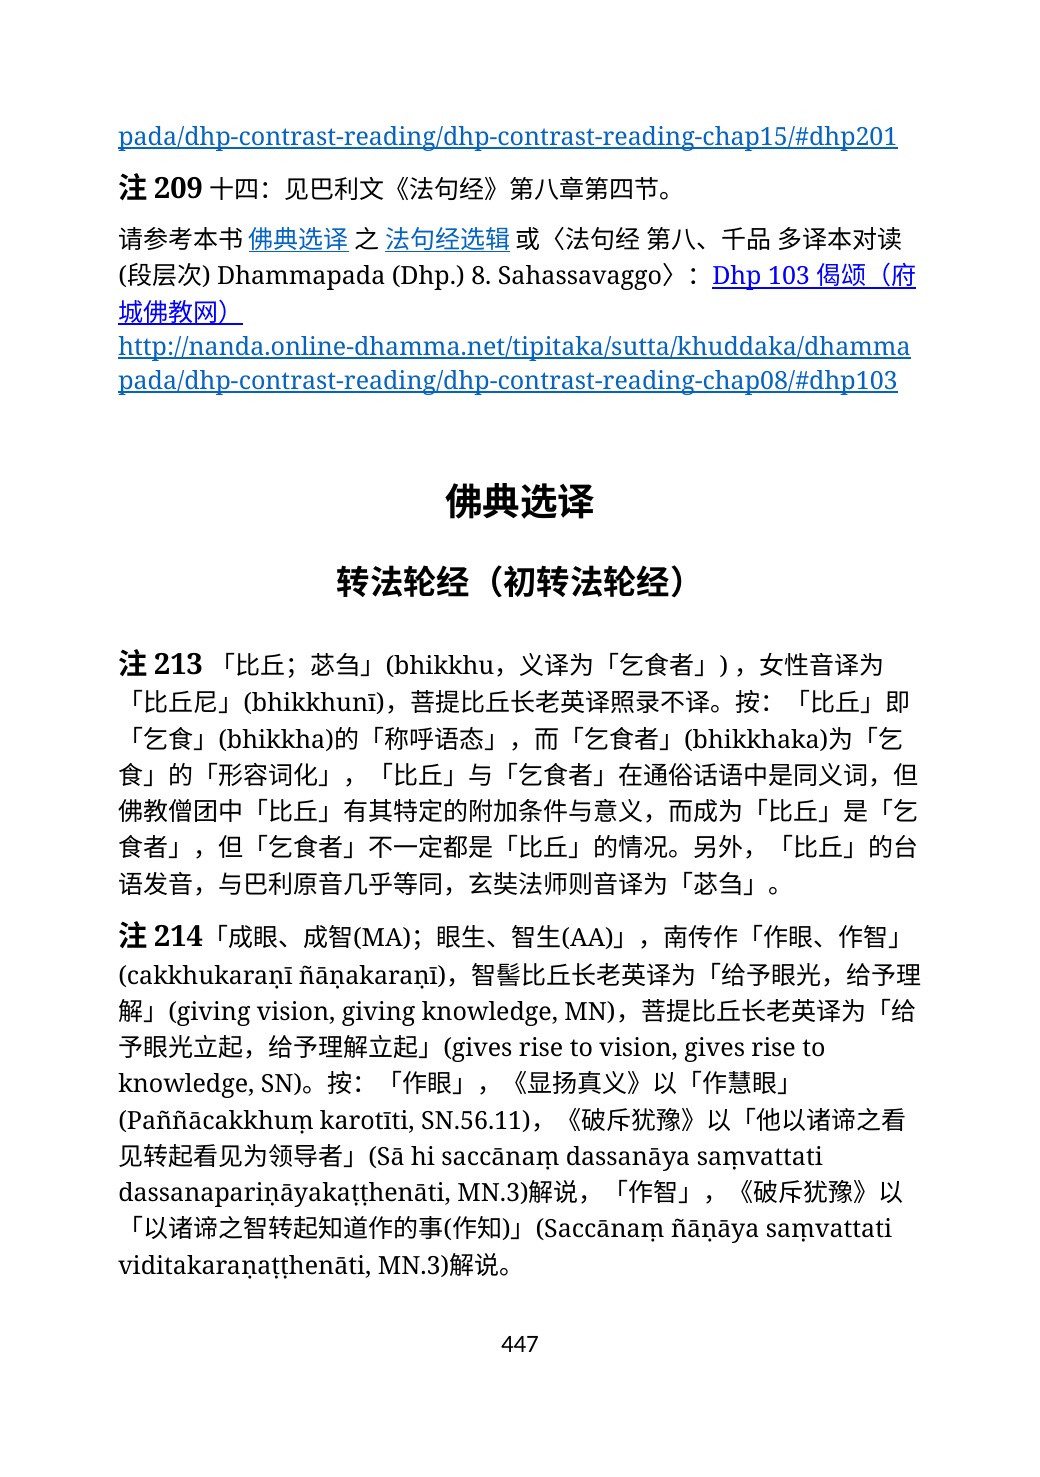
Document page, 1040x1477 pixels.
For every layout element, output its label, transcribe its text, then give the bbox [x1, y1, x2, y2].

subtitle 转法轮经（初转法轮经） [118, 556, 921, 604]
text 注 213 「比丘；苾刍」(bhikkhu，义译为「乞食者」) ，女性音译为「比丘尼」(bhikkhunī)，菩提比丘长老英译照录不译。按：「比丘」即「乞食」(bhikkha)的「称呼语态」，而「乞食者」(bhikkhaka)为「乞食」的「形容词化」，「比丘」与「乞食者」在通俗话语中是同义词，但佛教僧团中「比丘」有其特定的附加条件与意义，而成为「比丘」是「乞食者」，但「乞食者」不一定都是「比丘」的情况。另外，「比丘」的台语发音，与巴利原音几乎等同，玄奘法师则音译为「苾刍」。 [118, 640, 921, 900]
text 请参考本书 佛典选译 之 法句经选辑 或〈法句经 第八、千品 多译本对读(段层次) Dhammapada (Dhp.) 8. Sahassavaggo〉：Dhp 103 偈颂（府城佛教网） http://nanda.online-dhamma.net/tipitaka/sutta/khuddaka/dhammapada/dhp-contrast-reading/dhp-contrast-reading-chap08/#dhp103 [118, 219, 921, 396]
text 注 214「成眼、成智(MA)；眼生、智生(AA)」，南传作「作眼、作智」(cakkhukaraṇī ñāṇakaraṇī)，智髻比丘长老英译为「给予眼光，给予理解」(giving vision, giving knowledge, MN)，菩提比丘长老英译为「给予眼光立起，给予理解立起」(gives rise to vision, gives rise to knowledge, SN)。按：「作眼」，《显扬真义》以「作慧眼」(Paññācakkhuṃ karotīti, SN.56.11)，《破斥犹豫》以「他以诸谛之看见转起看见为领导者」(Sā hi saccānaṃ dassanāya saṃvattati dassanapariṇāyakaṭṭhenāti, MN.3)解说，「作智」，《破斥犹豫》以「以诸谛之智转起知道作的事(作知)」(Saccānaṃ ñāṇāya saṃvattati viditakaraṇaṭṭhenāti, MN.3)解说。 [118, 913, 921, 1281]
text pada/dhp-contrast-reading/dhp-contrast-reading-chap15/#dhp201 [118, 118, 921, 152]
subtitle 佛典选译 [118, 472, 921, 526]
text 注 209 十四：见巴利文《法句经》第八章第四节。 [118, 165, 921, 207]
